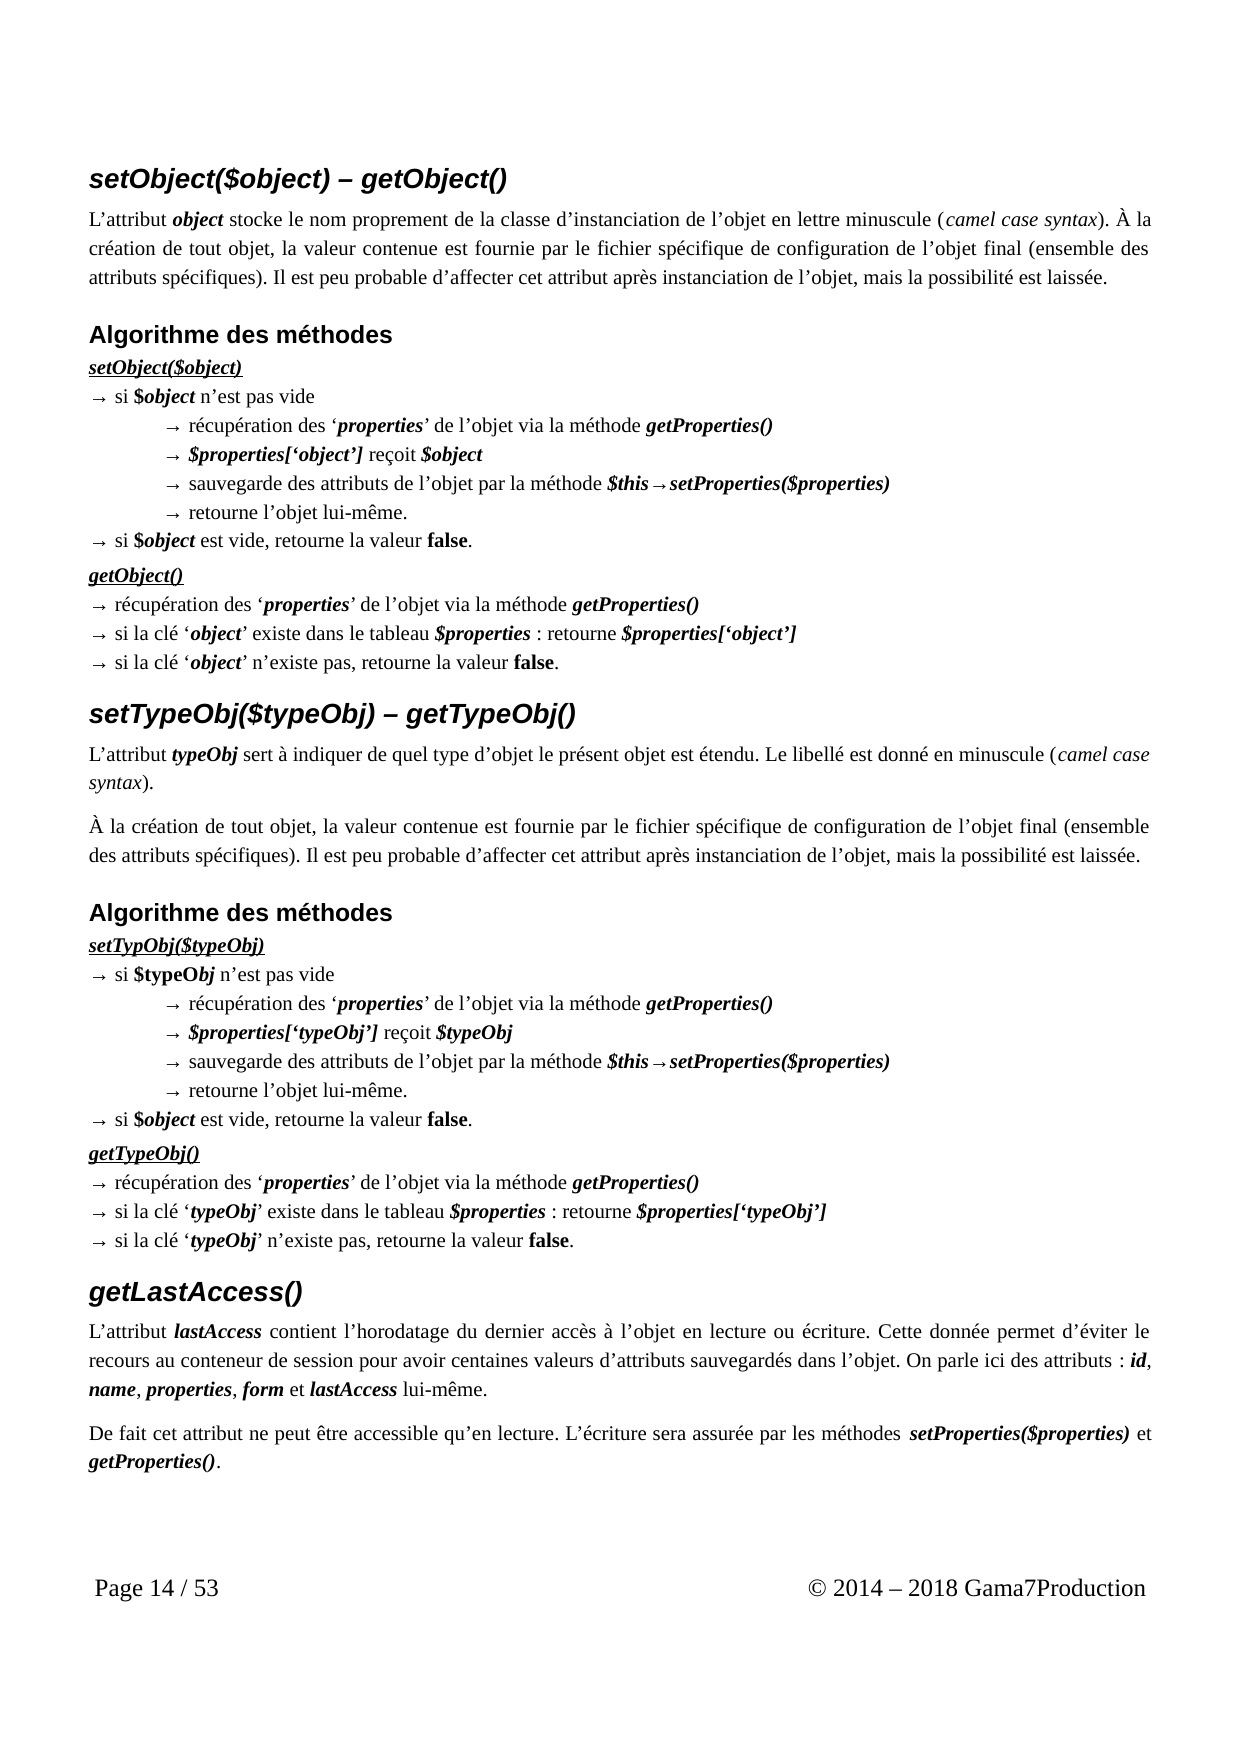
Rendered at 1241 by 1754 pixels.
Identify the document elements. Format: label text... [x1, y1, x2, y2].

text getTypeObj() [88, 1141, 1152, 1165]
subtitle Algorithme des méthodes [88, 321, 1152, 349]
subtitle setTypeObj($typeObj) – getTypeObj() [88, 697, 1152, 729]
text → si la clé ‘typeObj’ existe dans le tableau $properties : retourne $properties[‘typeObj’] [88, 1199, 1152, 1223]
subtitle getLastAccess() [88, 1275, 1152, 1307]
text → si $typeObj n’est pas vide [88, 962, 1152, 986]
text → $properties[‘typeObj’] reçoit $typeObj [88, 1020, 1152, 1044]
text → si $object est vide, retourne la valeur false. [88, 1106, 1152, 1131]
text → sauvegarde des attributs de l’objet par la méthode $this→setProperties($properties) [88, 471, 1152, 495]
text De fait cet attribut ne peut être accessible qu’en lecture. L’écriture sera assurée par les méthodes setProperties($properties) et getProperties(). [88, 1421, 1152, 1473]
text → $properties[‘object’] reçoit $object [88, 442, 1152, 466]
subtitle setObject($object) – getObject() [88, 162, 1152, 194]
text → si $object n’est pas vide [88, 384, 1152, 408]
text → si la clé ‘typeObj’ n’existe pas, retourne la valeur false. [88, 1228, 1152, 1252]
text → récupération des ‘properties’ de l’objet via la méthode getProperties() [88, 592, 1152, 616]
text → récupération des ‘properties’ de l’objet via la méthode getProperties() [88, 991, 1152, 1015]
text setObject($object) [88, 355, 1152, 379]
text setTypObj($typeObj) [88, 933, 1152, 957]
text L’attribut object stocke le nom proprement de la classe d’instanciation de l’objet en lettre minuscule (camel case syntax). À la création de tout objet, la valeur contenue est fournie par le fichier spécifique de configuration de l’objet final (ensemble des attributs spécifiques). Il est peu probable d’affecter cet attribut après instanciation de l’objet, mais la possibilité est laissée. [88, 207, 1152, 289]
text getObject() [88, 563, 1152, 587]
text → si la clé ‘object’ n’existe pas, retourne la valeur false. [88, 650, 1152, 674]
text → sauvegarde des attributs de l’objet par la méthode $this→setProperties($properties) [88, 1049, 1152, 1073]
text → retourne l’objet lui-même. [88, 1078, 1152, 1102]
text → récupération des ‘properties’ de l’objet via la méthode getProperties() [88, 1170, 1152, 1194]
text → retourne l’objet lui-même. [88, 499, 1152, 524]
text À la création de tout objet, la valeur contenue est fournie par le fichier spécifique de configuration de l’objet final (ensemble des attributs spécifiques). Il est peu probable d’affecter cet attribut après instanciation de l’objet, mais la possibilité est laissée. [88, 814, 1152, 867]
text L’attribut typeObj sert à indiquer de quel type d’objet le présent objet est étendu. Le libellé est donné en minuscule (camel case syntax). [88, 741, 1152, 794]
text L’attribut lastAccess contient l’horodatage du dernier accès à l’objet en lecture ou écriture. Cette donnée permet d’éviter le recours au conteneur de session pour avoir centaines valeurs d’attributs sauvegardés dans l’objet. On parle ici des attributs : id, name, properties, form et lastAccess lui-même. [88, 1319, 1152, 1401]
text → si la clé ‘object’ existe dans le tableau $properties : retourne $properties[‘object’] [88, 621, 1152, 645]
text → récupération des ‘properties’ de l’objet via la méthode getProperties() [88, 413, 1152, 437]
subtitle Algorithme des méthodes [88, 898, 1152, 927]
text → si $object est vide, retourne la valeur false. [88, 528, 1152, 552]
